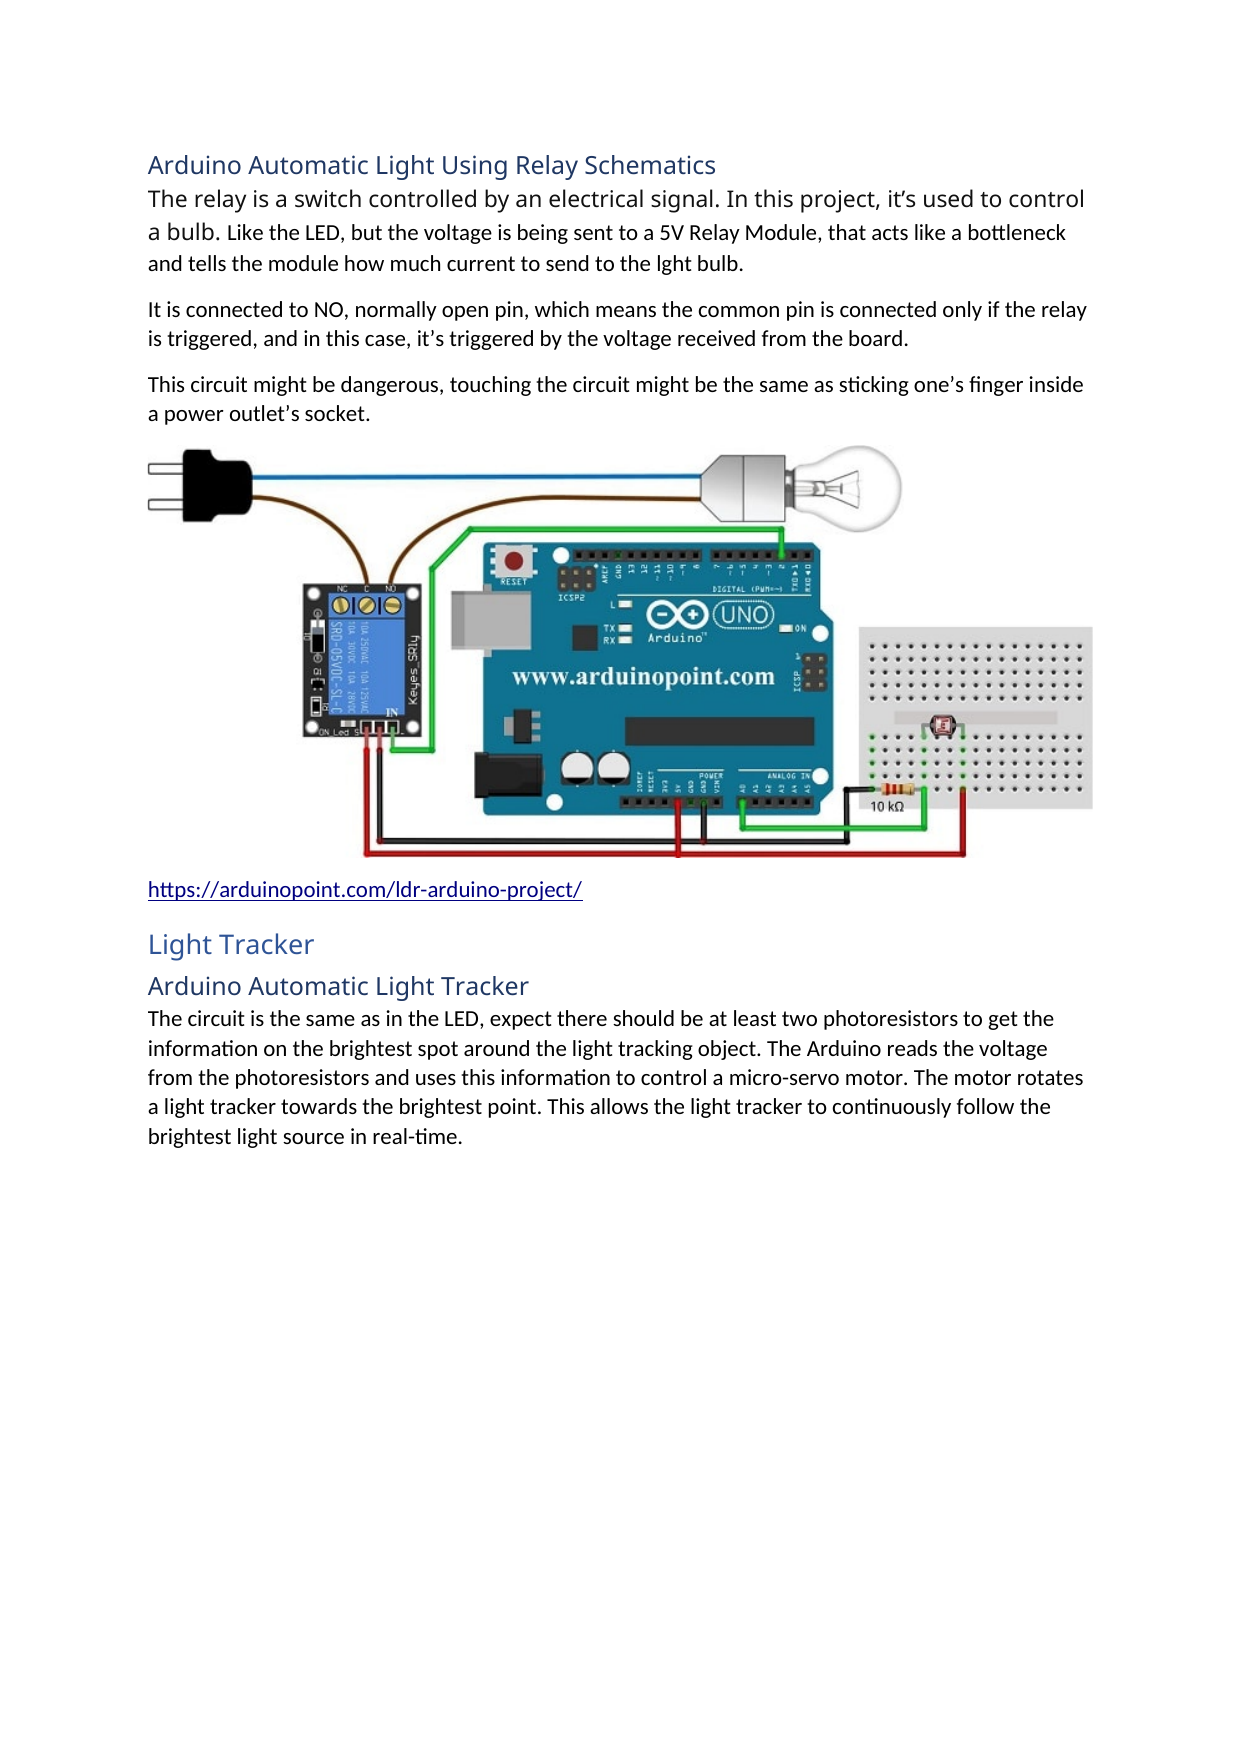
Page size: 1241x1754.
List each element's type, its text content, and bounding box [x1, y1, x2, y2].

subtitle Light Tracker [148, 926, 1093, 963]
subtitle Arduino Automatic Light Tracker [148, 968, 1093, 1003]
subtitle Arduino Automatic Light Using Relay Schematics [148, 148, 1093, 182]
text The relay is a switch controlled by an electrical signal. In this project, it’s used to control a bulb. Like the LED, but the voltage is being sent to a 5V Relay Module, that acts like a bottleneck and tells the module how much current to send to the lght bulb. [148, 183, 1093, 277]
text This circuit might be dangerous, touching the circuit might be the same as sticking one’s finger inside a power outlet’s socket. [148, 370, 1093, 428]
text It is connected to NO, normally open pin, which means the common pin is connected only if the relay is triggered, and in this case, it’s triggered by the voltage received from the board. [148, 295, 1093, 352]
text https://arduinopoint.com/ldr-arduino-project/ [148, 876, 1093, 903]
text The circuit is the same as in the LED, expect there should be at least two photoresistors to get the information on the brightest spot around the light tracking object. The Arduino reads the voltage from the photoresistors and uses this information to control a micro-servo motor. The motor rotates a light tracker towards the brightest point. This allows the light tracker to continuously follow the brightest light source in real-time. [148, 1004, 1093, 1150]
